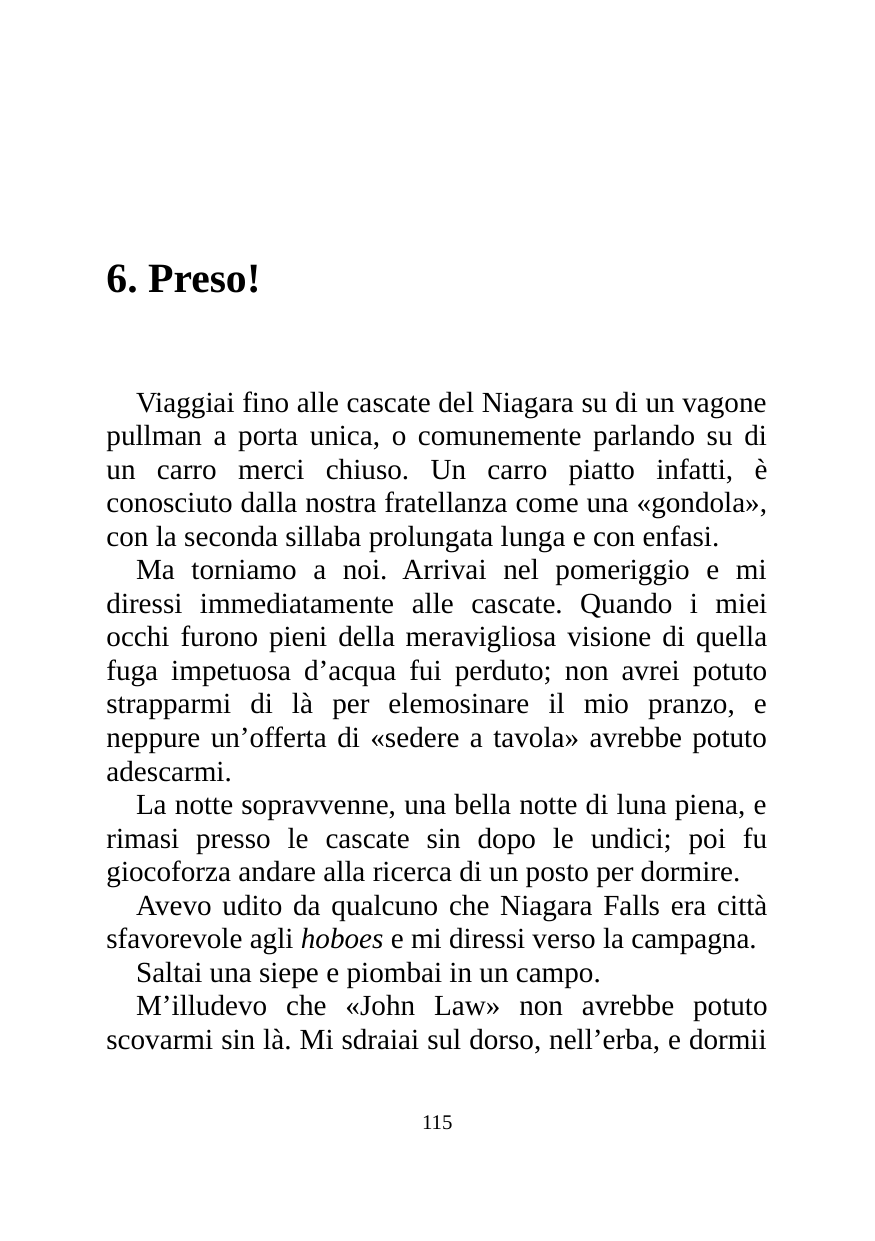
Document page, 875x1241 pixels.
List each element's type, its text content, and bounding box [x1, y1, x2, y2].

text M’illudevo che «John Law» non avrebbe potuto scovarmi sin là. Mi sdraiai sul dorso, nell’erba, e dormii [106, 988, 768, 1056]
text Avevo udito da qualcuno che Niagara Falls era città sfavorevole agli hoboes e mi diressi verso la campagna. [106, 888, 768, 955]
text Ma torniamo a noi. Arrivai nel pomeriggio e mi diressi immediatamente alle cascate. Quando i miei occhi furono pieni della meravigliosa visione di quella fuga impetuosa d’acqua fui perduto; non avrei potuto strapparmi di là per elemosinare il mio pranzo, e neppure un’offerta di «sedere a tavola» avrebbe potuto adescarmi. [106, 552, 768, 787]
text La notte sopravvenne, una bella notte di luna piena, e rimasi presso le cascate sin dopo le undici; poi fu giocoforza andare alla ricerca di un posto per dormire. [106, 787, 768, 888]
subtitle 6. Preso! [106, 254, 768, 302]
text Viaggiai fino alle cascate del Niagara su di un vagone pullman a porta unica, o comunemente parlando su di un carro merci chiuso. Un carro piatto infatti, è conosciuto dalla nostra fratellanza come una «gondola», con la seconda sillaba prolungata lunga e con enfasi. [106, 385, 768, 552]
text Saltai una siepe e piombai in un campo. [106, 955, 768, 988]
